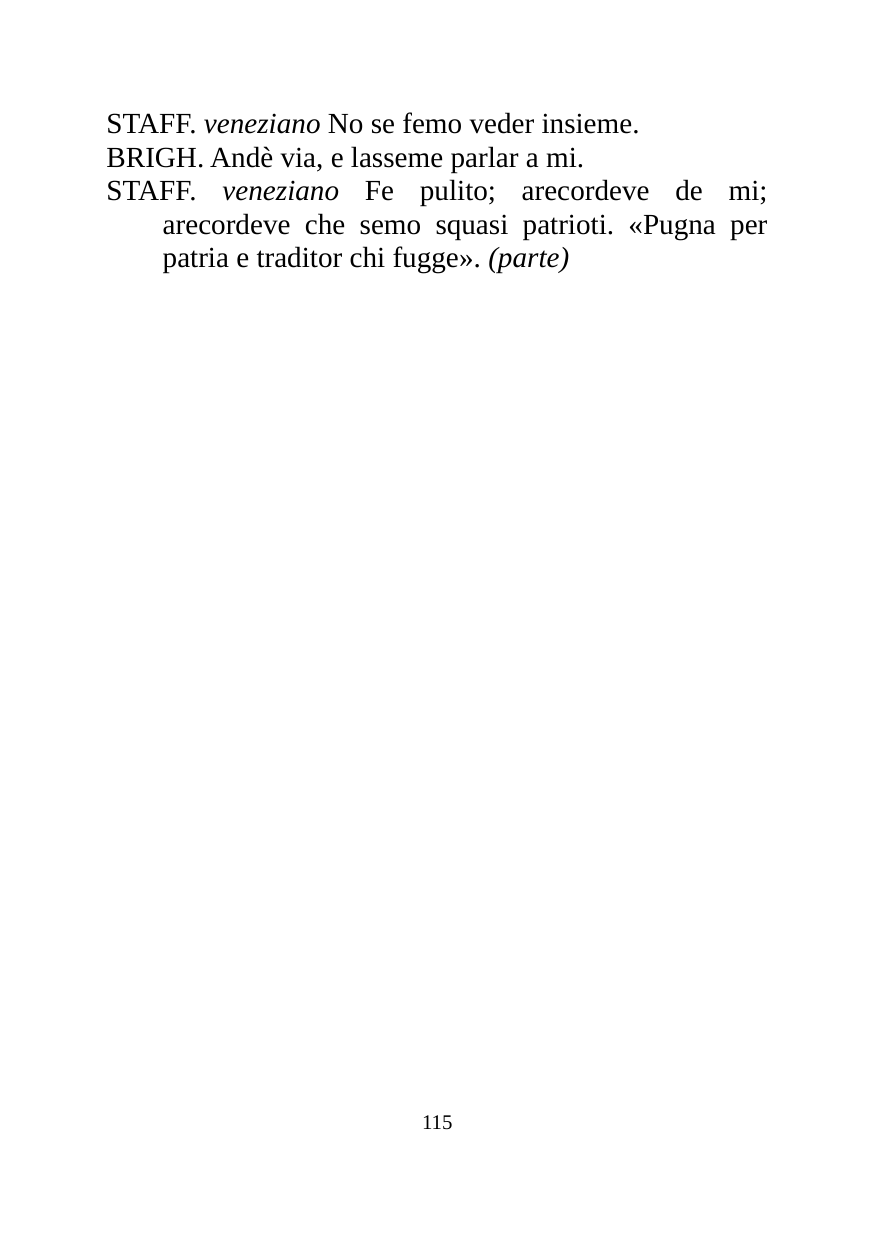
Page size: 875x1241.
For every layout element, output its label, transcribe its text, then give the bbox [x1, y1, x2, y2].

text STAFF. veneziano Fe pulito; arecordeve de mi; arecordeve che semo squasi patrioti. «Pugna per patria e traditor chi fugge». (parte) [106, 173, 768, 274]
text BRIGH. Andè via, e lasseme parlar a mi. [106, 140, 768, 173]
text STAFF. veneziano No se femo veder insieme. [106, 106, 768, 140]
